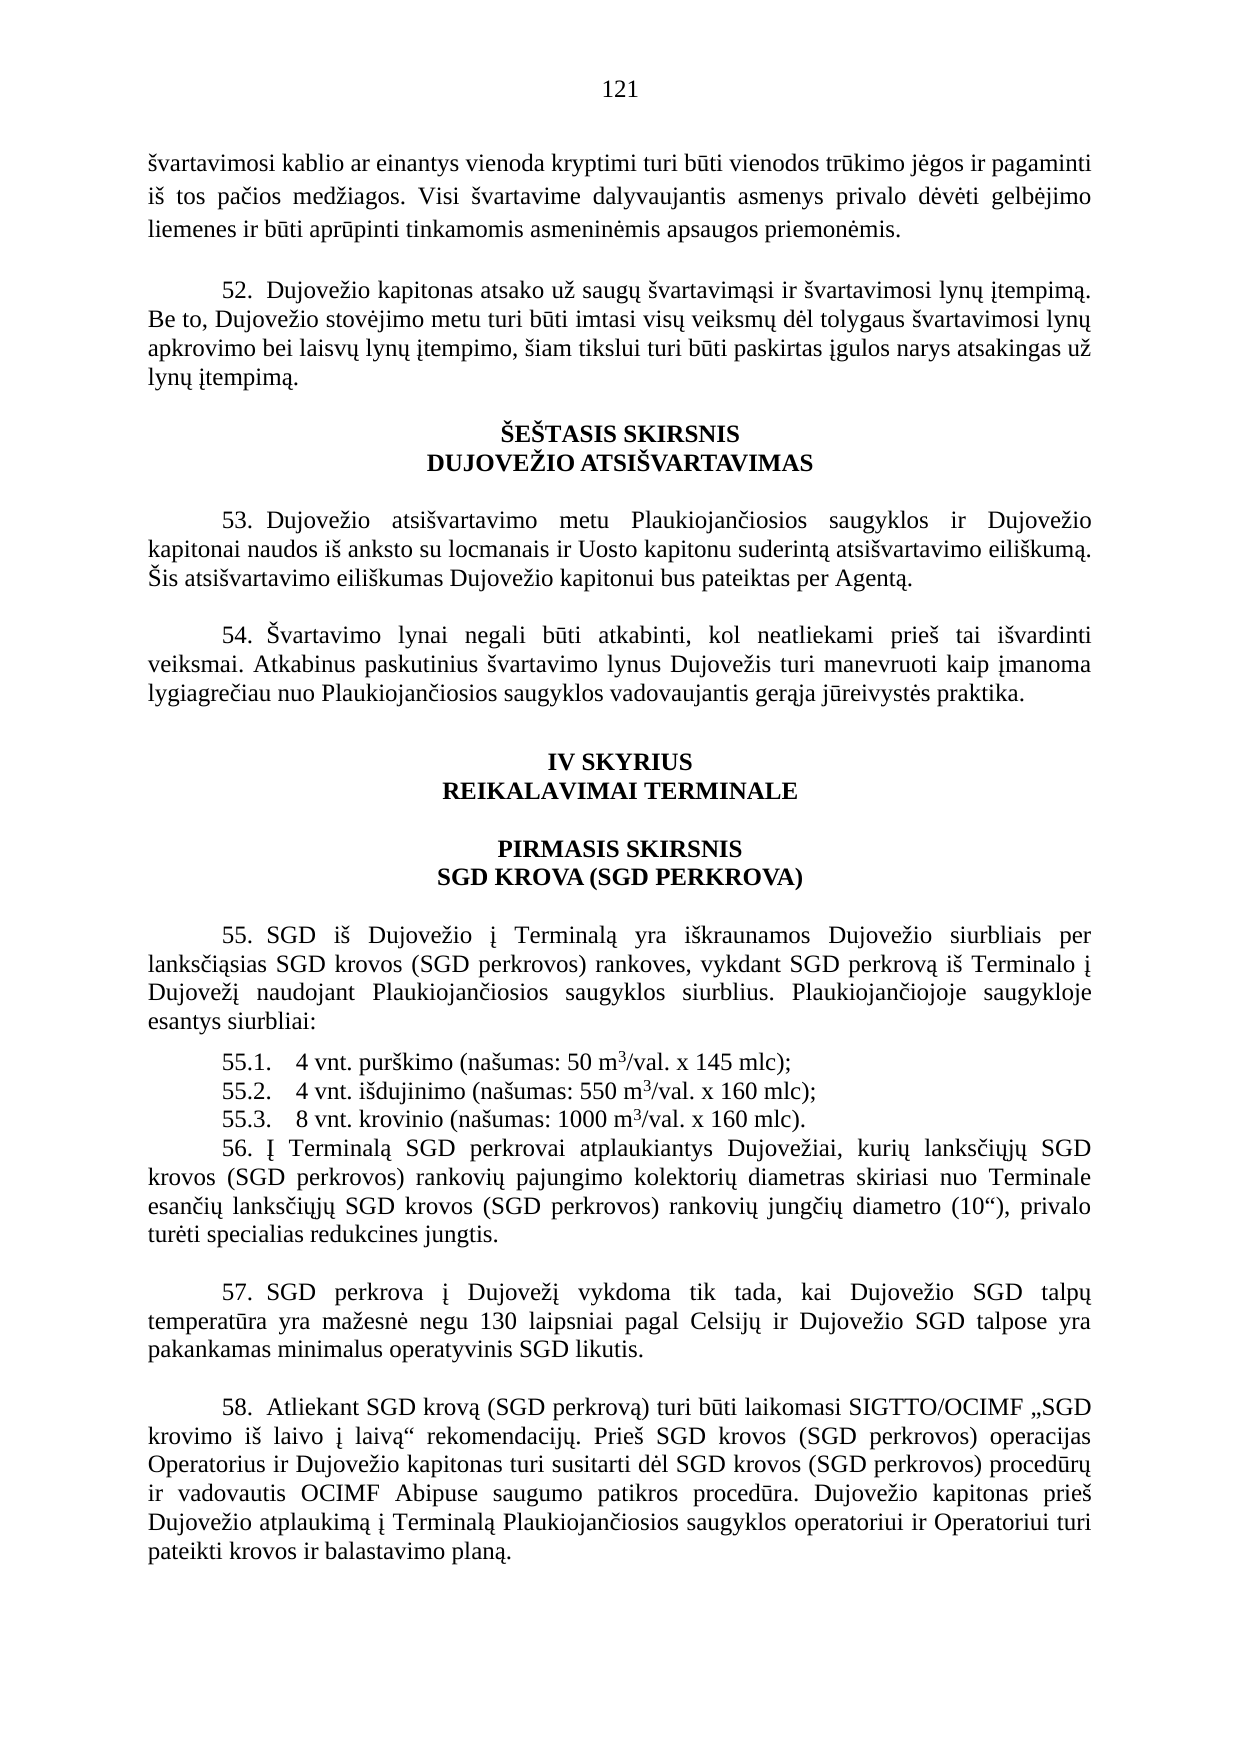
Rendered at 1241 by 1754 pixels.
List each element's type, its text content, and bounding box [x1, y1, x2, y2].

text 52. Dujovežio kapitonas atsako už saugų švartavimąsi ir švartavimosi lynų įtempimą. Be to, Dujovežio stovėjimo metu turi būti imtasi visų veiksmų dėl tolygaus švartavimosi lynų apkrovimo bei laisvų lynų įtempimo, šiam tikslui turi būti paskirtas įgulos narys atsakingas už lynų įtempimą. [148, 276, 1092, 391]
text IV SKYRIUS [148, 747, 1092, 776]
text 58. Atliekant SGD krovą (SGD perkrovą) turi būti laikomasi SIGTTO/OCIMF „SGD krovimo iš laivo į laivą“ rekomendacijų. Prieš SGD krovos (SGD perkrovos) operacijas Operatorius ir Dujovežio kapitonas turi susitarti dėl SGD krovos (SGD perkrovos) procedūrų ir vadovautis OCIMF Abipuse saugumo patikros procedūra. Dujovežio kapitonas prieš Dujovežio atplaukimą į Terminalą Plaukiojančiosios saugyklos operatoriui ir Operatoriui turi pateikti krovos ir balastavimo planą. [148, 1392, 1092, 1564]
text 54. Švartavimo lynai negali būti atkabinti, kol neatliekami prieš tai išvardinti veiksmai. Atkabinus paskutinius švartavimo lynus Dujovežis turi manevruoti kaip įmanoma lygiagrečiau nuo Plaukiojančiosios saugyklos vadovaujantis gerąja jūreivystės praktika. [148, 621, 1092, 707]
text 53. Dujovežio atsišvartavimo metu Plaukiojančiosios saugyklos ir Dujovežio kapitonai naudos iš anksto su locmanais ir Uosto kapitonu suderintą atsišvartavimo eiliškumą. Šis atsišvartavimo eiliškumas Dujovežio kapitonui bus pateiktas per Agentą. [148, 506, 1092, 592]
text 56. Į Terminalą SGD perkrovai atplaukiantys Dujovežiai, kurių lanksčiųjų SGD krovos (SGD perkrovos) rankovių pajungimo kolektorių diametras skiriasi nuo Terminale esančių lanksčiųjų SGD krovos (SGD perkrovos) rankovių jungčių diametro (10“), privalo turėti specialias redukcines jungtis. [148, 1133, 1092, 1248]
text 55.3. 8 vnt. krovinio (našumas: 1000 m3/val. x 160 mlc). [148, 1104, 1092, 1133]
text švartavimosi kablio ar einantys vienoda kryptimi turi būti vienodos trūkimo jėgos ir pagaminti iš tos pačios medžiagos. Visi švartavime dalyvaujantis asmenys privalo dėvėti gelbėjimo liemenes ir būti aprūpinti tinkamomis asmeninėmis apsaugos priemonėmis. [148, 148, 1092, 242]
text REIKALAVIMAI TERMINALE [148, 776, 1092, 805]
text 55.1. 4 vnt. purškimo (našumas: 50 m3/val. x 145 mlc); [148, 1047, 1092, 1076]
text 57. SGD perkrova į Dujovežį vykdoma tik tada, kai Dujovežio SGD talpų temperatūra yra mažesnė negu 130 laipsniai pagal Celsijų ir Dujovežio SGD talpose yra pakankamas minimalus operatyvinis SGD likutis. [148, 1277, 1092, 1363]
text PIRMASIS SKIRSNIS SGD KROVA (SGD PERKROVA) [148, 834, 1092, 891]
text ŠEŠTASIS SKIRSNIS DUJOVEŽIO ATSIŠVARTAVIMAS [148, 419, 1092, 477]
text 55. SGD iš Dujovežio į Terminalą yra iškraunamos Dujovežio siurbliais per lanksčiąsias SGD krovos (SGD perkrovos) rankoves, vykdant SGD perkrovą iš Terminalo į Dujovežį naudojant Plaukiojančiosios saugyklos siurblius. Plaukiojančiojoje saugykloje esantys siurbliai: [148, 920, 1092, 1035]
text 55.2. 4 vnt. išdujinimo (našumas: 550 m3/val. x 160 mlc); [148, 1076, 1092, 1104]
